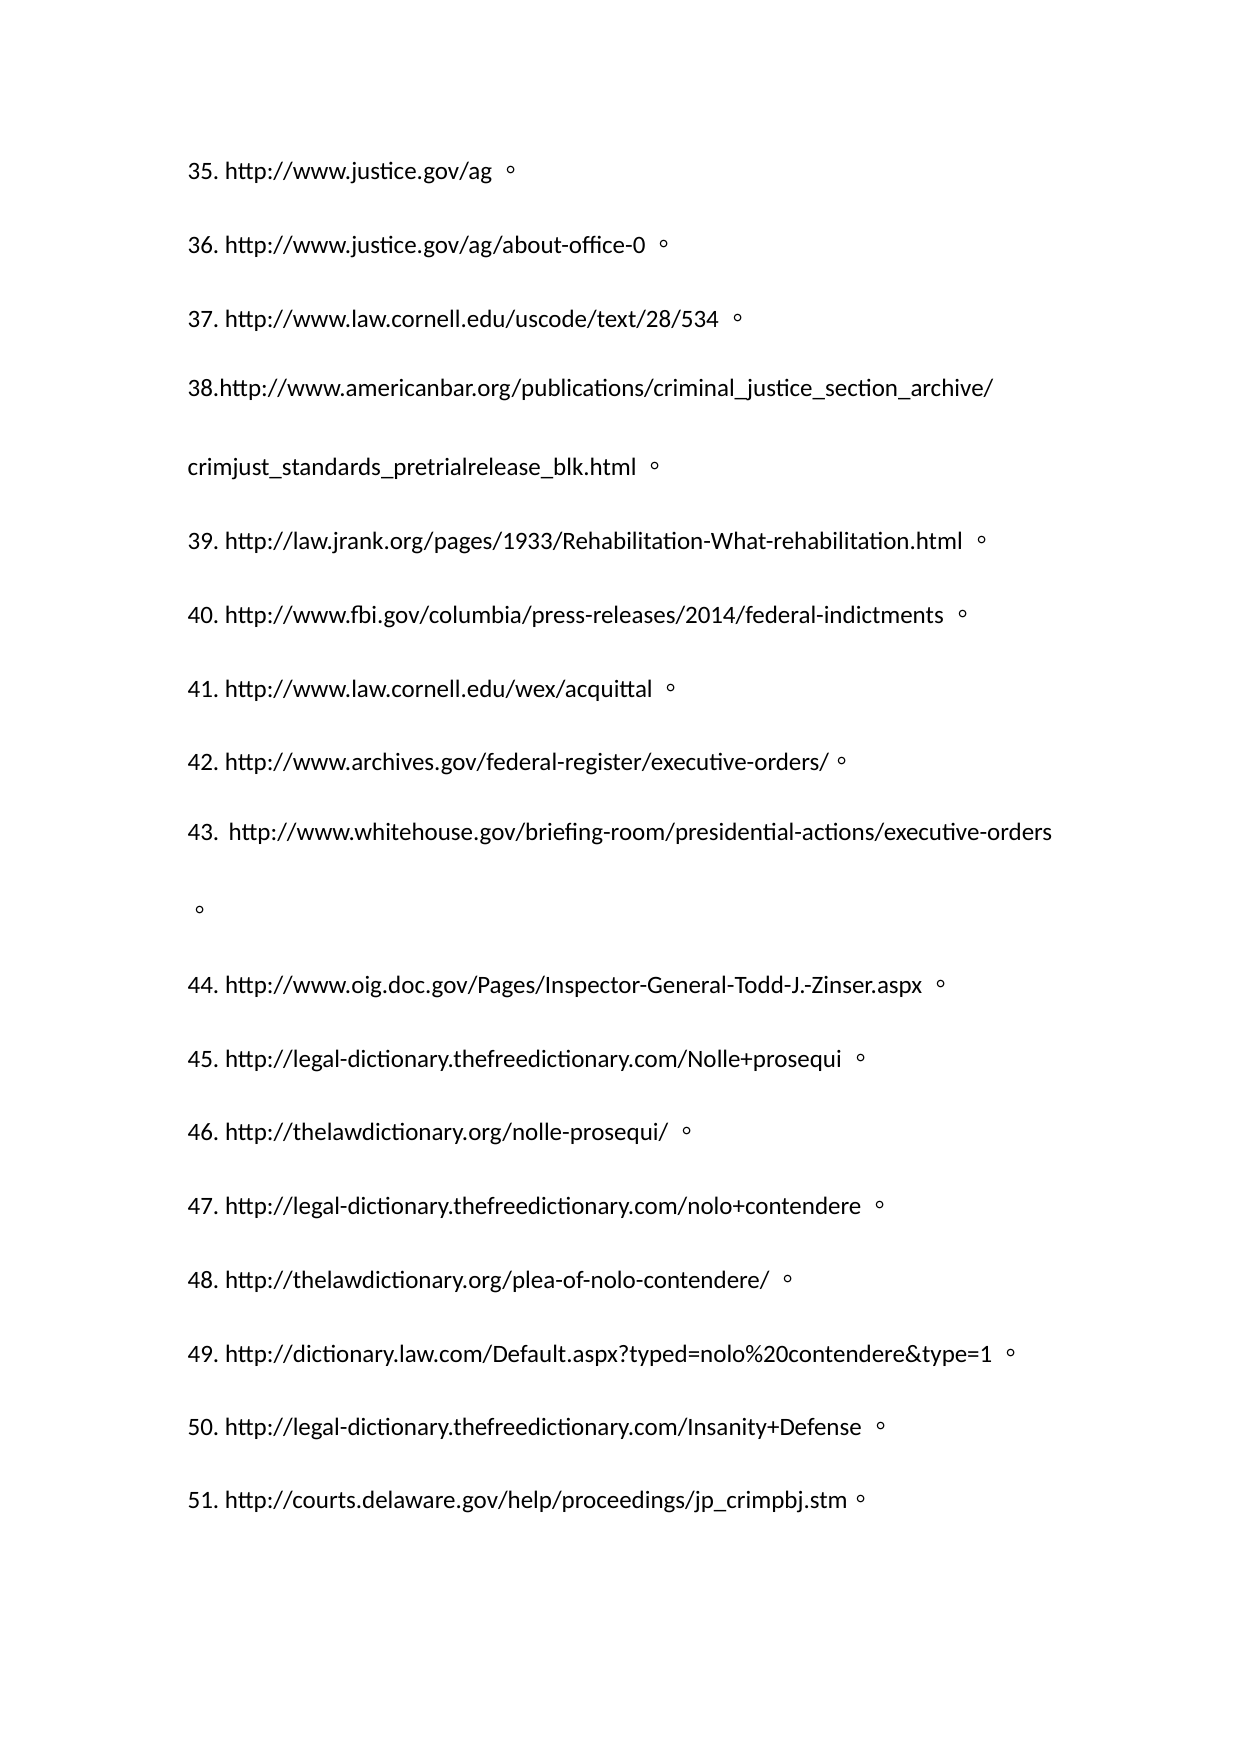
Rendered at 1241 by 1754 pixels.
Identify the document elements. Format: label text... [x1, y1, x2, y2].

text 35. http://www.justice.gov/ag 。 [187, 150, 1053, 187]
text 36. http://www.justice.gov/ag/about-office-0 。 [187, 224, 1053, 261]
text 45. http://legal-dictionary.thefreedictionary.com/Nolle+prosequi 。 [187, 1037, 1053, 1075]
text 40. http://www.fbi.gov/columbia/press-releases/2014/federal-indictments 。 [187, 594, 1053, 631]
text 44. http://www.oig.doc.gov/Pages/Inspector-General-Todd-J.-Zinser.aspx 。 [187, 964, 1053, 1001]
text 48. http://thelawdictionary.org/plea-of-nolo-contendere/ 。 [187, 1259, 1053, 1296]
text 41. http://www.law.cornell.edu/wex/acquittal 。 [187, 667, 1053, 705]
text 38.http://www.americanbar.org/publications/criminal_justice_section_archive/crimjust_standards_pretrialrelease_blk.html 。 [187, 371, 1053, 484]
text 47. http://legal-dictionary.thefreedictionary.com/nolo+contendere 。 [187, 1185, 1053, 1222]
text 51. http://courts.delaware.gov/help/proceedings/jp_crimpbj.stm。 [187, 1479, 1053, 1516]
text 42. http://www.archives.gov/federal-register/executive-orders/。 [187, 741, 1053, 779]
text 49. http://dictionary.law.com/Default.aspx?typed=nolo%20contendere&type=1 。 [187, 1332, 1053, 1370]
text 50. http://legal-dictionary.thefreedictionary.com/Insanity+Defense 。 [187, 1406, 1053, 1442]
text 37. http://www.law.cornell.edu/uscode/text/28/534 。 [187, 297, 1053, 335]
text 39. http://law.jrank.org/pages/1933/Rehabilitation-What-rehabilitation.html 。 [187, 520, 1053, 557]
text 43. http://www.whitehouse.gov/briefing-room/presidential-actions/executive-orders 。 [187, 815, 1053, 927]
text 46. http://thelawdictionary.org/nolle-prosequi/ 。 [187, 1111, 1053, 1149]
